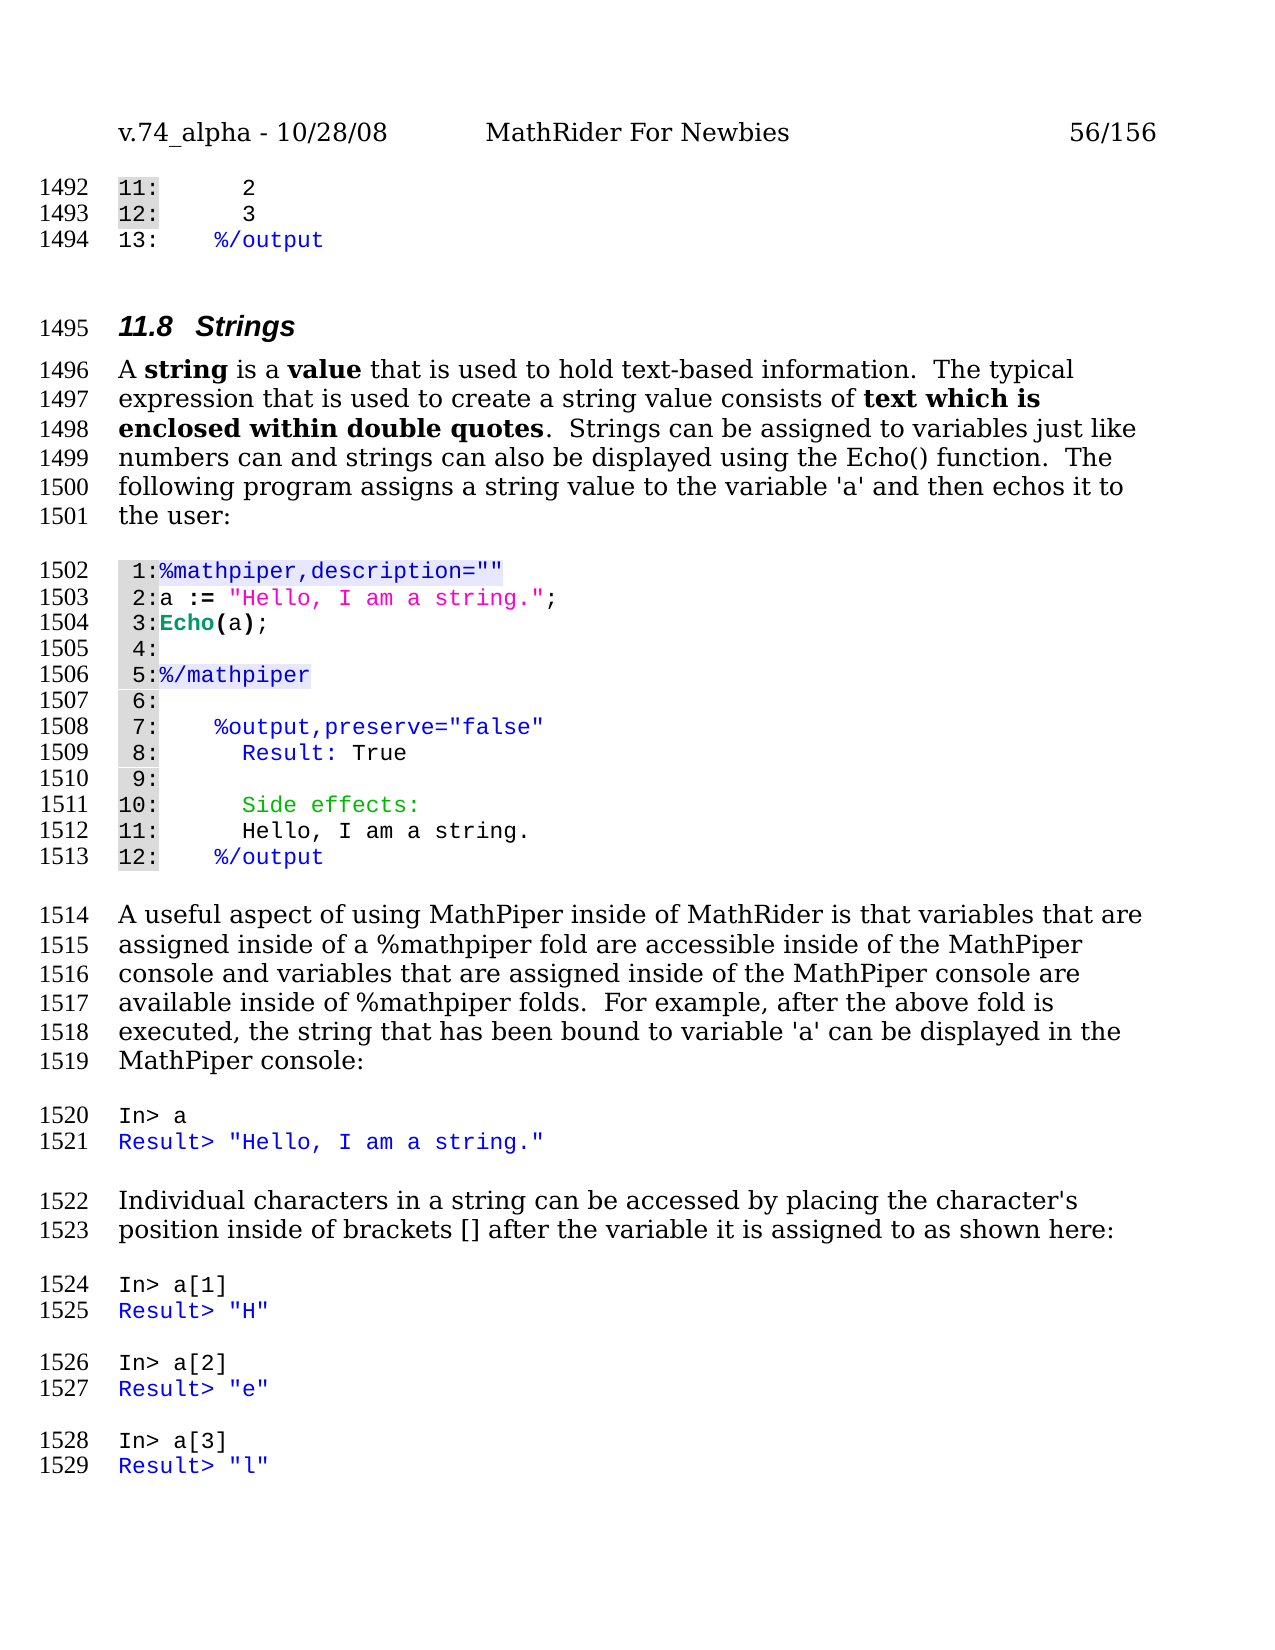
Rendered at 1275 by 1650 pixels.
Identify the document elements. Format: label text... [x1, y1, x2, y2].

text 1:%mathpiper,description="" [118, 560, 1157, 586]
text Individual characters in a string can be accessed by placing the character's position inside of brackets [] after the variable it is assigned to as shown here: [118, 1186, 1157, 1244]
text 13: %/output [118, 229, 1157, 254]
text 11: 2 [118, 177, 1157, 203]
text 12: %/output [118, 845, 1157, 871]
text Result> "Hello, I am a string." [118, 1131, 1157, 1157]
subtitle Strings [118, 309, 1157, 343]
text 6: [118, 689, 1157, 716]
text 7: %output,preserve="false" [118, 716, 1157, 741]
text A useful aspect of using MathPiper inside of MathRider is that variables that are assigned inside of a %mathpiper fold are accessible inside of the MathPiper console and variables that are assigned inside of the MathPiper console are available inside of %mathpiper folds. For example, after the above fold is executed, the string that has been bound to variable 'a' can be displayed in the MathPiper console: [118, 901, 1157, 1076]
text 10: Side effects: [118, 793, 1157, 819]
text A string is a value that is used to hold text-based information. The typical expression that is used to create a string value consists of text which is enclosed within double quotes. Strings can be assigned to variables just like numbers can and strings can also be displayed using the Echo() function. The following program assigns a string value to the variable 'a' and then echos it to the user: [118, 355, 1157, 531]
text Result> "H" [118, 1299, 1157, 1325]
text Result> "e" [118, 1377, 1157, 1403]
text 3:Echo(a); [118, 612, 1157, 638]
text 11: Hello, I am a string. [118, 819, 1157, 845]
text In> a[3] [118, 1429, 1157, 1455]
text 5:%/mathpiper [118, 664, 1157, 689]
text 12: 3 [118, 203, 1157, 229]
text Result> "l" [118, 1455, 1157, 1481]
text 4: [118, 638, 1157, 664]
text In> a [118, 1105, 1157, 1131]
text 2:a := "Hello, I am a string."; [118, 586, 1157, 612]
text In> a[2] [118, 1351, 1157, 1377]
text In> a[1] [118, 1273, 1157, 1299]
text 9: [118, 767, 1157, 793]
text 8: Result: True [118, 741, 1157, 767]
